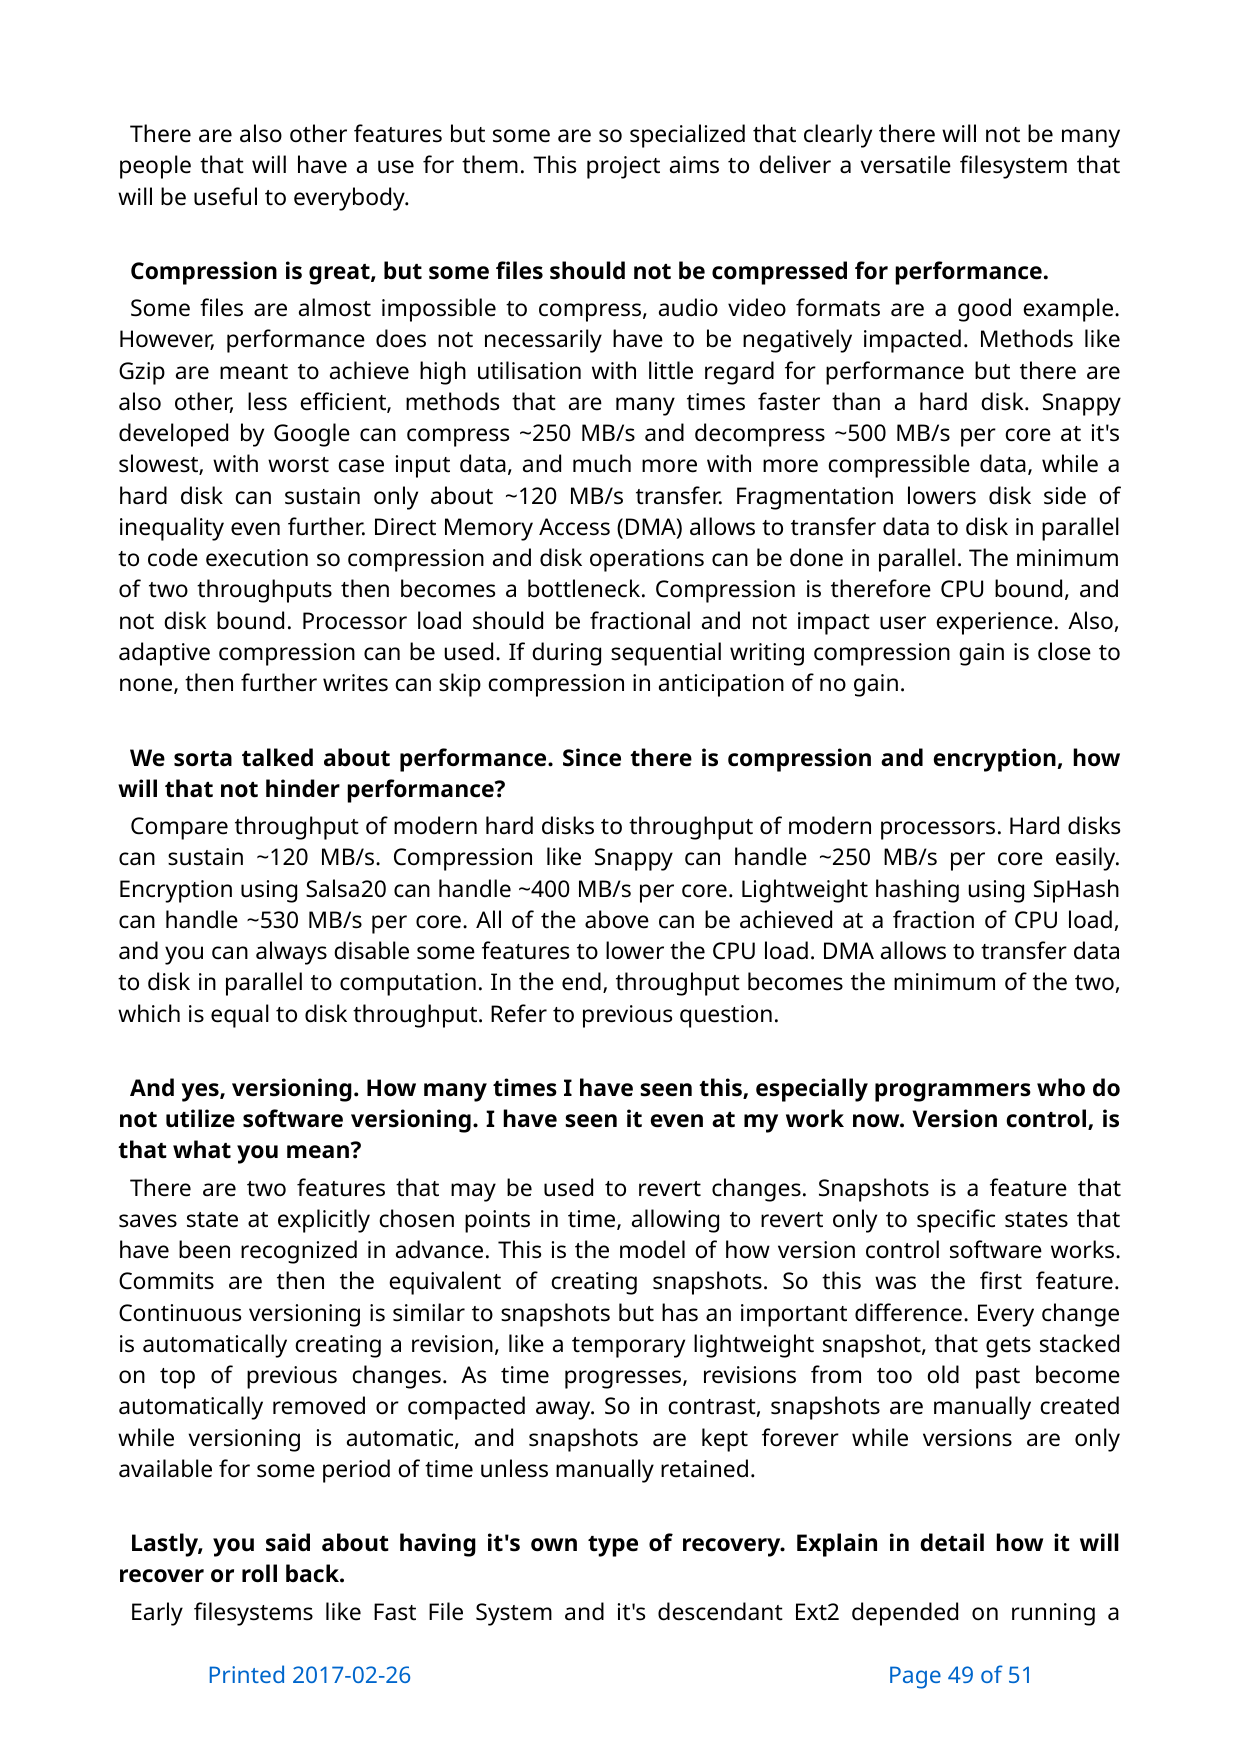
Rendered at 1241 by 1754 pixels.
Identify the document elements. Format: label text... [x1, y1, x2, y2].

text We sorta talked about performance. Since there is compression and encryption, how will that not hinder performance? [118, 742, 1122, 804]
text There are also other features but some are so specialized that clearly there will not be many people that will have a use for them. This project aims to deliver a versatile filesystem that will be useful to everybody. [118, 118, 1122, 212]
text Early filesystems like Fast File System and it's descendant Ext2 depended on running a [118, 1596, 1122, 1627]
text Lastly, you said about having it's own type of recovery. Explain in detail how it will recover or roll back. [118, 1527, 1122, 1590]
text There are two features that may be used to revert changes. Snapshots is a feature that saves state at explicitly chosen points in time, allowing to revert only to specific states that have been recognized in advance. This is the model of how version control software works. Commits are then the equivalent of creating snapshots. So this was the first feature. Continuous versioning is similar to snapshots but has an important difference. Every change is automatically creating a revision, like a temporary lightweight snapshot, that gets stacked on top of previous changes. As time progresses, revisions from too old past become automatically removed or compacted away. So in contrast, snapshots are manually created while versioning is automatic, and snapshots are kept forever while versions are only available for some period of time unless manually retained. [118, 1172, 1122, 1484]
text And yes, versioning. How many times I have seen this, especially programmers who do not utilize software versioning. I have seen it even at my work now. Version control, is that what you mean? [118, 1072, 1122, 1166]
text Compare throughput of modern hard disks to throughput of modern processors. Hard disks can sustain ~120 MB/s. Compression like Snappy can handle ~250 MB/s per core easily. Encryption using Salsa20 can handle ~400 MB/s per core. Lightweight hashing using SipHash can handle ~530 MB/s per core. All of the above can be achieved at a fraction of CPU load, and you can always disable some features to lower the CPU load. DMA allows to transfer data to disk in parallel to computation. In the end, throughput becomes the minimum of the two, which is equal to disk throughput. Refer to previous question. [118, 810, 1122, 1029]
text Compression is great, but some files should not be compressed for performance. [118, 255, 1122, 286]
text Some files are almost impossible to compress, audio video formats are a good example. However, performance does not necessarily have to be negatively impacted. Methods like Gzip are meant to achieve high utilisation with little regard for performance but there are also other, less efficient, methods that are many times faster than a hard disk. Snappy developed by Google can compress ~250 MB/s and decompress ~500 MB/s per core at it's slowest, with worst case input data, and much more with more compressible data, while a hard disk can sustain only about ~120 MB/s transfer. Fragmentation lowers disk side of inequality even further. Direct Memory Access (DMA) allows to transfer data to disk in parallel to code execution so compression and disk operations can be done in parallel. The minimum of two throughputs then becomes a bottleneck. Compression is therefore CPU bound, and not disk bound. Processor load should be fractional and not impact user experience. Also, adaptive compression can be used. If during sequential writing compression gain is close to none, then further writes can skip compression in anticipation of no gain. [118, 292, 1122, 698]
